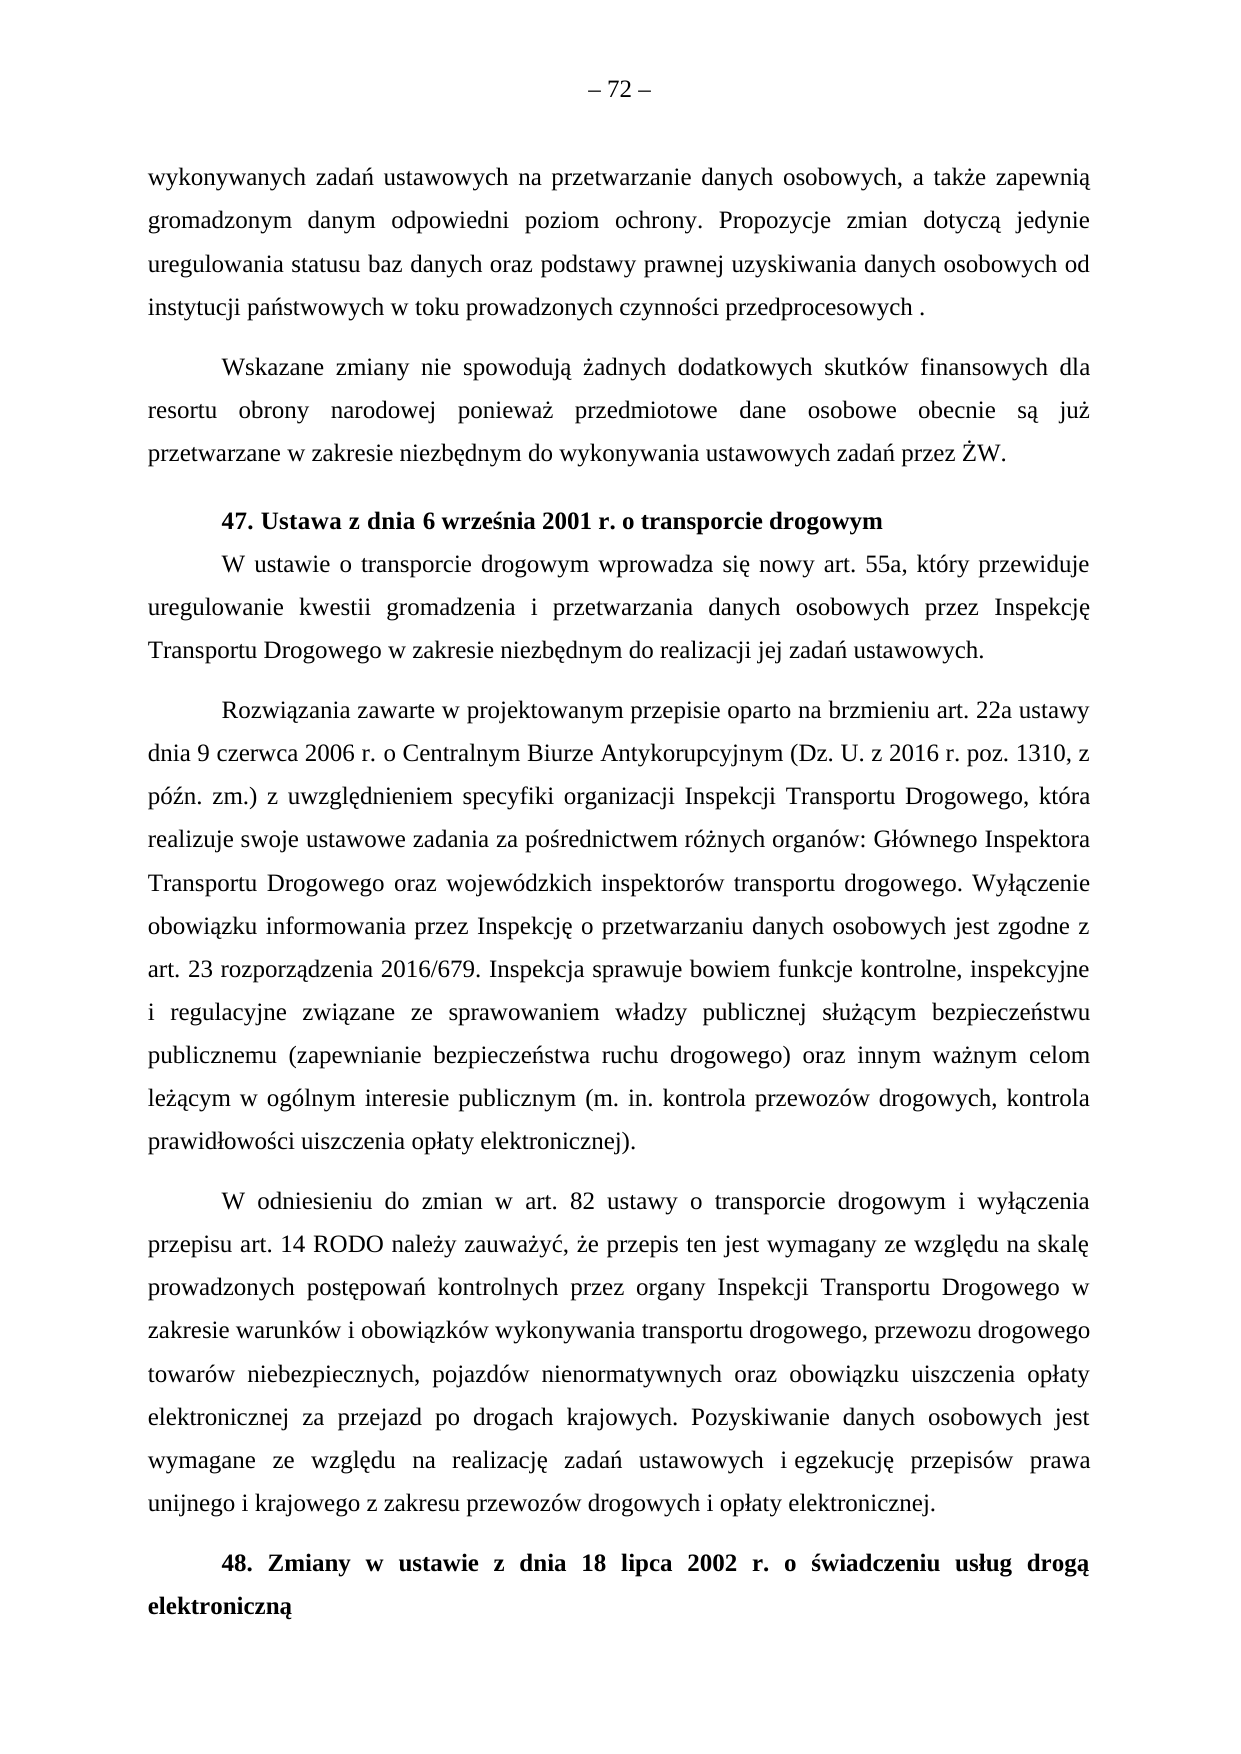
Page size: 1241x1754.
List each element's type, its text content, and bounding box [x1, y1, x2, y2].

text 48. Zmiany w ustawie z dnia 18 lipca 2002 r. o świadczeniu usług drogą elektroniczną [148, 1548, 1091, 1620]
text W odniesieniu do zmian w art. 82 ustawy o transporcie drogowym i wyłączenia przepisu art. 14 RODO należy zauważyć, że przepis ten jest wymagany ze względu na skalę prowadzonych postępowań kontrolnych przez organy Inspekcji Transportu Drogowego w zakresie warunków i obowiązków wykonywania transportu drogowego, przewozu drogowego towarów niebezpiecznych, pojazdów nienormatywnych oraz obowiązku uiszczenia opłaty elektronicznej za przejazd po drogach krajowych. Pozyskiwanie danych osobowych jest wymagane ze względu na realizację zadań ustawowych i egzekucję przepisów prawa unijnego i krajowego z zakresu przewozów drogowych i opłaty elektronicznej. [148, 1186, 1091, 1517]
text Wskazane zmiany nie spowodują żadnych dodatkowych skutków finansowych dla resortu obrony narodowej ponieważ przedmiotowe dane osobowe obecnie są już przetwarzane w zakresie niezbędnym do wykonywania ustawowych zadań przez ŻW. [148, 352, 1091, 467]
text wykonywanych zadań ustawowych na przetwarzanie danych osobowych, a także zapewnią gromadzonym danym odpowiedni poziom ochrony. Propozycje zmian dotyczą jedynie uregulowania statusu baz danych oraz podstawy prawnej uzyskiwania danych osobowych od instytucji państwowych w toku prowadzonych czynności przedprocesowych . [148, 162, 1091, 321]
text 47. Ustawa z dnia 6 września 2001 r. o transporcie drogowym [148, 506, 1091, 535]
text W ustawie o transporcie drogowym wprowadza się nowy art. 55a, który przewiduje uregulowanie kwestii gromadzenia i przetwarzania danych osobowych przez Inspekcję Transportu Drogowego w zakresie niezbędnym do realizacji jej zadań ustawowych. [148, 549, 1091, 664]
text Rozwiązania zawarte w projektowanym przepisie oparto na brzmieniu art. 22a ustawy dnia 9 czerwca 2006 r. o Centralnym Biurze Antykorupcyjnym (Dz. U. z 2016 r. poz. 1310, z późn. zm.) z uwzględnieniem specyfiki organizacji Inspekcji Transportu Drogowego, która realizuje swoje ustawowe zadania za pośrednictwem różnych organów: Głównego Inspektora Transportu Drogowego oraz wojewódzkich inspektorów transportu drogowego. Wyłączenie obowiązku informowania przez Inspekcję o przetwarzaniu danych osobowych jest zgodne z art. 23 rozporządzenia 2016/679. Inspekcja sprawuje bowiem funkcje kontrolne, inspekcyjne i regulacyjne związane ze sprawowaniem władzy publicznej służącym bezpieczeństwu publicznemu (zapewnianie bezpieczeństwa ruchu drogowego) oraz innym ważnym celom leżącym w ogólnym interesie publicznym (m. in. kontrola przewozów drogowych, kontrola prawidłowości uiszczenia opłaty elektronicznej). [148, 695, 1091, 1155]
